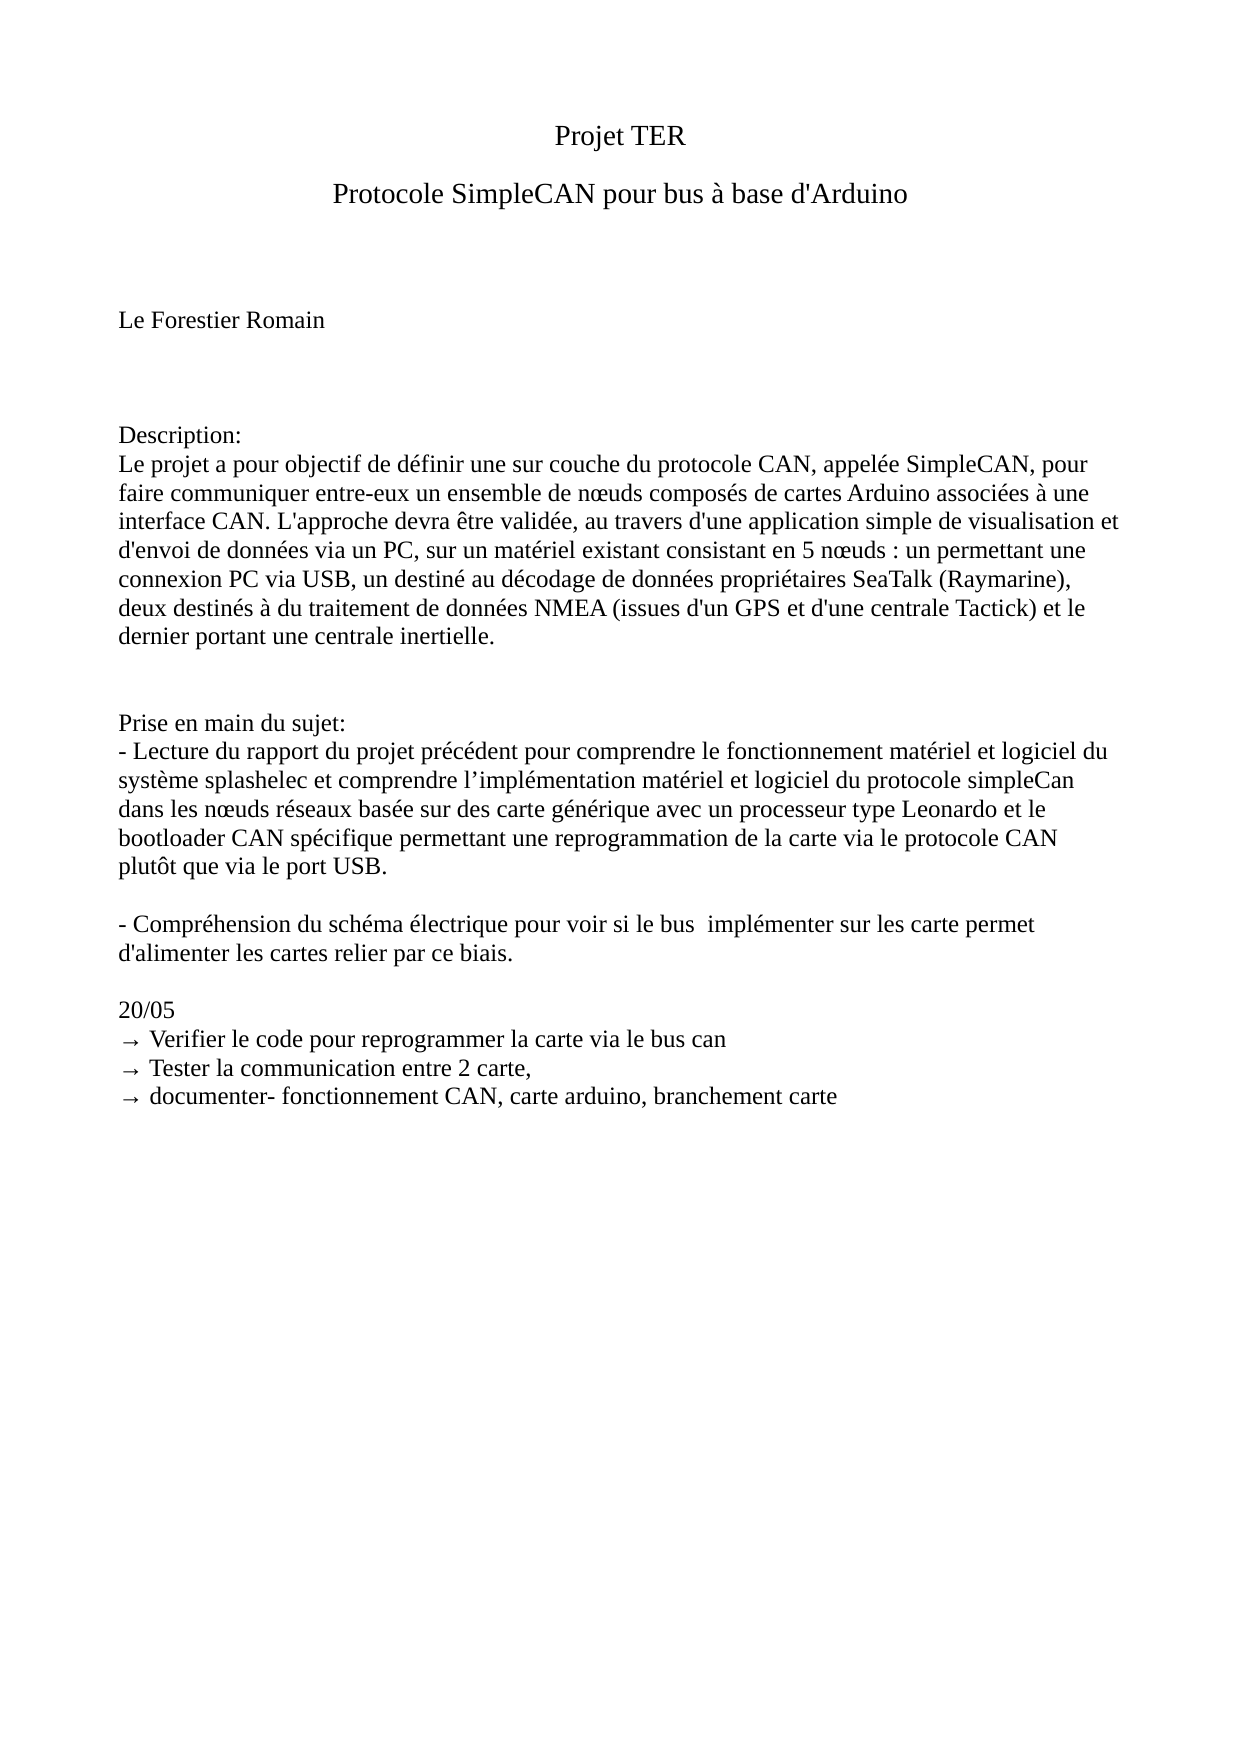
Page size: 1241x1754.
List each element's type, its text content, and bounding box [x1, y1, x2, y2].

text Le Forestier Romain [118, 305, 1122, 334]
text → documenter- fonctionnement CAN, carte arduino, branchement carte [118, 1081, 1122, 1110]
text Le projet a pour objectif de définir une sur couche du protocole CAN, appelée SimpleCAN, pour faire communiquer entre-eux un ensemble de nœuds composés de cartes Arduino associées à une interface CAN. L'approche devra être validée, au travers d'une application simple de visualisation et d'envoi de données via un PC, sur un matériel existant consistant en 5 nœuds : un permettant une connexion PC via USB, un destiné au décodage de données propriétaires SeaTalk (Raymarine), deux destinés à du traitement de données NMEA (issues d'un GPS et d'une centrale Tactick) et le dernier portant une centrale inertielle. [118, 449, 1122, 650]
text → Tester la communication entre 2 carte, [118, 1053, 1122, 1081]
text - Compréhension du schéma électrique pour voir si le bus implémenter sur les carte permet d'alimenter les cartes relier par ce biais. [118, 909, 1122, 966]
text Projet TER [118, 118, 1122, 152]
text Prise en main du sujet: [118, 708, 1122, 736]
text → Verifier le code pour reprogrammer la carte via le bus can [118, 1024, 1122, 1053]
text 20/05 [118, 995, 1122, 1024]
text - Lecture du rapport du projet précédent pour comprendre le fonctionnement matériel et logiciel du système splashelec et comprendre l’implémentation matériel et logiciel du protocole simpleCan dans les nœuds réseaux basée sur des carte générique avec un processeur type Leonardo et le bootloader CAN spécifique permettant une reprogrammation de la carte via le protocole CAN plutôt que via le port USB. [118, 736, 1122, 880]
subtitle Protocole SimpleCAN pour bus à base d'Arduino [118, 177, 1122, 210]
text Description: [118, 420, 1122, 449]
